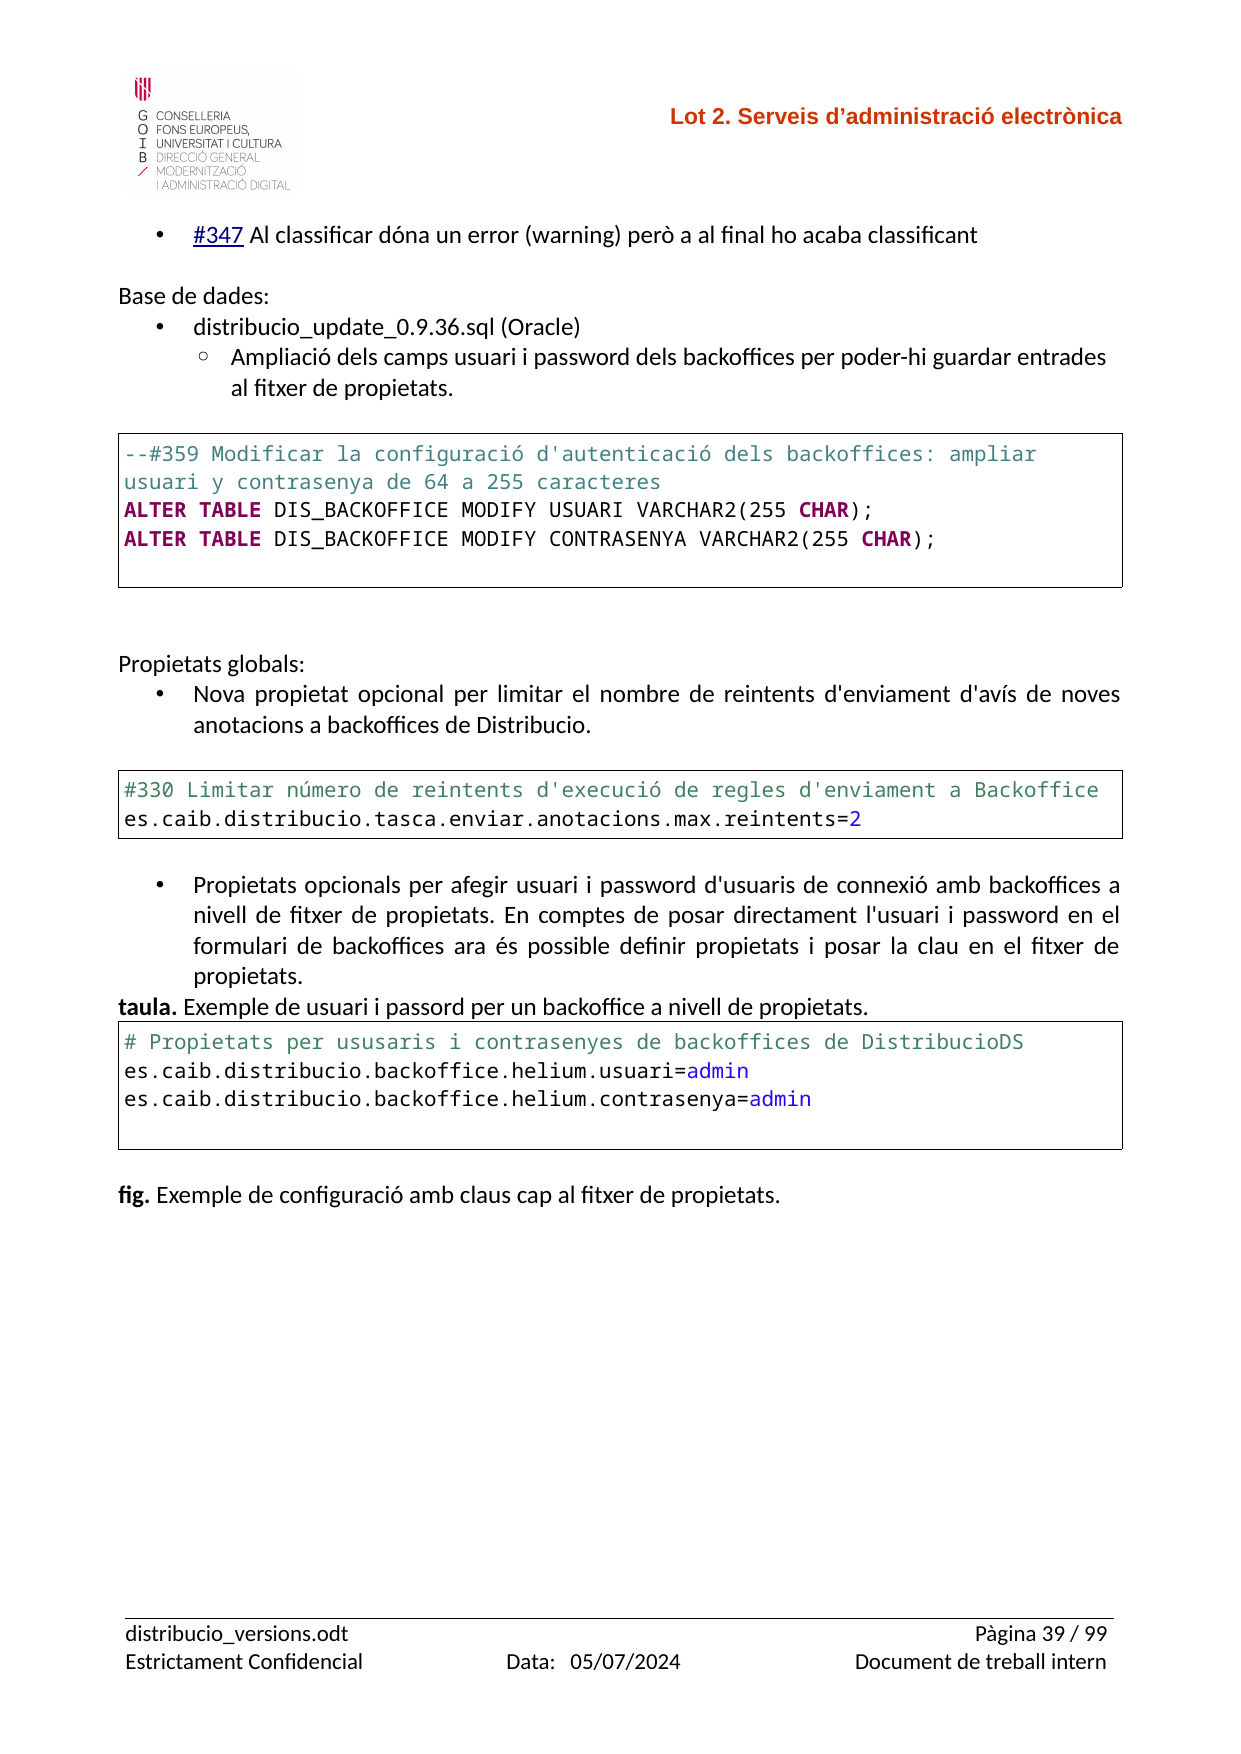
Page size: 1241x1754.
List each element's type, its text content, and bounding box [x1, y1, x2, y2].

text taula. Exemple de usuari i passord per un backoffice a nivell de propietats. [118, 991, 1122, 1021]
list distribucio_update_0.9.36.sql (Oracle) [156, 311, 1122, 341]
list Nova propietat opcional per limitar el nombre de reintents d'enviament d'avís de noves anotacions a backoffices de Distribucio. [156, 678, 1122, 739]
list #347 Al classificar dóna un error (warning) però a al final ho acaba classificant [156, 219, 1122, 250]
table_header #330 Limitar número de reintents d'execució de regles d'enviament a Backoffice es.caib.distribucio.tasca.enviar.anotacions.max.reintents=2 [119, 771, 1122, 838]
picture [126, 70, 299, 197]
text Base de dades: [118, 280, 1122, 311]
table_header --#359 Modificar la configuració d'autenticació dels backoffices: ampliar usuari y contrasenya de 64 a 255 caracteres ALTER TABLE DIS_BACKOFFICE MODIFY USUARI VARCHAR2(255 CHAR); ALTER TABLE DIS_BACKOFFICE MODIFY CONTRASENYA VARCHAR2(255 CHAR); [119, 434, 1122, 587]
text fig. Exemple de configuració amb claus cap al fitxer de propietats. [118, 1179, 1122, 1210]
text Propietats globals: [118, 648, 1122, 678]
table_header # Propietats per ususaris i contrasenyes de backoffices de DistribucioDS es.caib.distribucio.backoffice.helium.usuari=admin es.caib.distribucio.backoffice.helium.contrasenya=admin [119, 1022, 1122, 1149]
list Propietats opcionals per afegir usuari i password d'usuaris de connexió amb backoffices a nivell de fitxer de propietats. En comptes de posar directament l'usuari i password en el formulari de backoffices ara és possible definir propietats i posar la clau en el fitxer de propietats. [156, 869, 1122, 991]
list Ampliació dels camps usuari i password dels backoffices per poder-hi guardar entrades al fitxer de propietats. [193, 341, 1122, 402]
